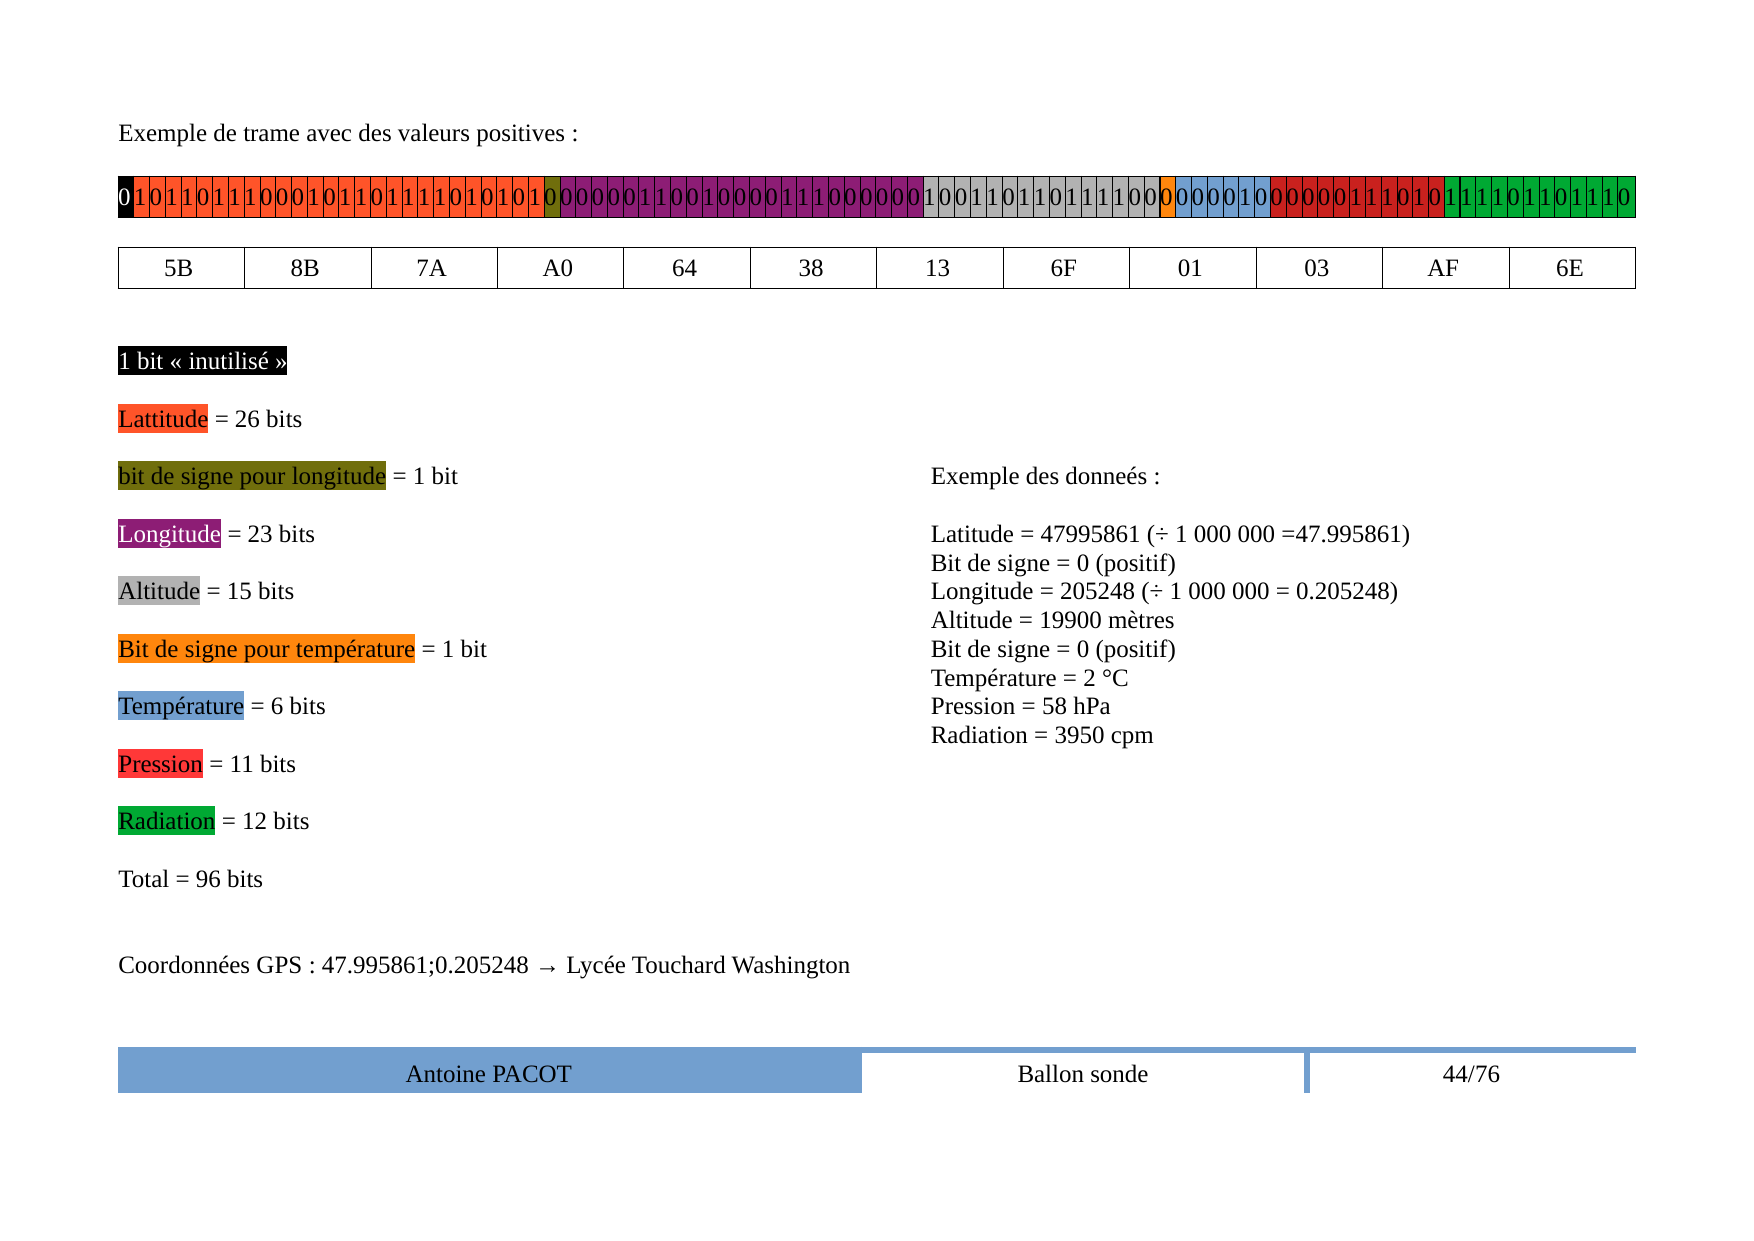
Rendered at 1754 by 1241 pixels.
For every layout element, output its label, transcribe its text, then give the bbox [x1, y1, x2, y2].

table_header A0 [498, 248, 623, 288]
table_header 1 [1366, 177, 1381, 217]
table_header 0 [608, 177, 623, 217]
table_header 0 [1003, 177, 1017, 217]
table_header 0 [766, 177, 781, 217]
table_header 1 [1082, 177, 1096, 217]
table_header 01 [1130, 248, 1256, 288]
table_header 0 [861, 177, 875, 217]
table_header 0 [1161, 177, 1175, 217]
table_header 1 [434, 177, 449, 217]
table_header 1 [1382, 177, 1397, 217]
table_header 0 [718, 177, 733, 217]
table_header 1 [213, 177, 228, 217]
table_header 0 [876, 177, 891, 217]
table_header 0 [1176, 177, 1191, 217]
table_header 7A [372, 248, 497, 288]
table_header 1 [134, 177, 149, 217]
table_header 6F [1004, 248, 1129, 288]
table_header 0 [150, 177, 165, 217]
table_header 0 [750, 177, 765, 217]
table_header 0 [592, 177, 607, 217]
table_header 1 [497, 177, 512, 217]
table_header 0 [1271, 177, 1286, 217]
table_header 0 [1398, 177, 1412, 217]
table_header 0 [1224, 177, 1238, 217]
table_header 0 [829, 177, 844, 217]
table_header 5B [119, 248, 244, 288]
table_header 1 [797, 177, 812, 217]
table_header 1 [1524, 177, 1539, 217]
table_header 0 [261, 177, 275, 217]
table_header 0 [1287, 177, 1302, 217]
table_header 1 [1476, 177, 1491, 217]
table_header 0 [1255, 177, 1270, 217]
text Lattitude = 26 bits [118, 404, 1636, 433]
table_header 0 [1145, 177, 1159, 217]
table_header 0 [1050, 177, 1065, 217]
table_header 0 [545, 177, 560, 217]
table_header 1 [355, 177, 370, 217]
table_header 38 [751, 248, 876, 288]
table_header 0 [1429, 177, 1444, 217]
table_header 0 [908, 177, 923, 217]
table_header 8B [245, 248, 371, 288]
text Coordonnées GPS : 47.995861;0.205248 → Lycée Touchard Washington [118, 950, 1636, 979]
table_header 0 [892, 177, 907, 217]
text Température = 6 bits Pression = 58 hPa [118, 691, 1636, 720]
text Radiation = 3950 cpm [118, 720, 1636, 749]
table_header 1 [703, 177, 717, 217]
table_header 0 [624, 177, 638, 217]
table_header 1 [166, 177, 181, 217]
table_header 0 [1508, 177, 1523, 217]
table_header 1 [229, 177, 244, 217]
text Pression = 11 bits [118, 749, 1636, 778]
table_header 1 [182, 177, 196, 217]
table_header 1 [245, 177, 260, 217]
table_header 1 [339, 177, 354, 217]
text Bit de signe = 0 (positif) [118, 548, 1636, 576]
table_header 1 [529, 177, 544, 217]
table_header 1 [1018, 177, 1033, 217]
text Total = 96 bits [118, 864, 1636, 893]
table_header 0 [1618, 177, 1635, 217]
table_header 1 [466, 177, 481, 217]
text Bit de signe pour température = 1 bit Bit de signe = 0 (positif) [118, 634, 1636, 663]
table_header 0 [1334, 177, 1349, 217]
table_header 1 [1492, 177, 1507, 217]
table_header 1 [1113, 177, 1128, 217]
table_header 1 [1350, 177, 1365, 217]
table_header 0 [371, 177, 386, 217]
table_header 0 [482, 177, 496, 217]
table_header 1 [971, 177, 986, 217]
table_header 1 [387, 177, 402, 217]
text Altitude = 19900 mètres [118, 605, 1636, 634]
table_header 64 [624, 248, 750, 288]
table_header AF [1383, 248, 1509, 288]
table_header 03 [1257, 248, 1382, 288]
table_header 6E [1510, 248, 1635, 288]
table_header 1 [924, 177, 938, 217]
table_header 1 [1066, 177, 1081, 217]
table_header 1 [1097, 177, 1112, 217]
table_header 1 [403, 177, 417, 217]
table_header 1 [655, 177, 670, 217]
table_header 1 [782, 177, 796, 217]
table_header 1 [1445, 177, 1459, 217]
table_header 0 [561, 177, 575, 217]
text Longitude = 23 bits Latitude = 47995861 (÷ 1 000 000 =47.995861) [118, 519, 1636, 548]
table_header 1 [1540, 177, 1554, 217]
text Radiation = 12 bits [118, 806, 1636, 835]
table_header 0 [576, 177, 591, 217]
table_header 13 [877, 248, 1003, 288]
text Exemple de trame avec des valeurs positives : [118, 118, 1636, 147]
table_header 0 [939, 177, 954, 217]
table_header 0 [513, 177, 528, 217]
table_header 1 [1461, 177, 1475, 217]
table_header 0 [292, 177, 307, 217]
table_header 1 [418, 177, 433, 217]
table_header 0 [1129, 177, 1144, 217]
table_header 1 [1413, 177, 1428, 217]
table_header 0 [1208, 177, 1223, 217]
table_header 0 [450, 177, 465, 217]
table_header 0 [119, 177, 133, 217]
text 1 bit « inutilisé » [118, 346, 1636, 375]
table_header 1 [639, 177, 654, 217]
table_header 0 [1303, 177, 1317, 217]
table_header 0 [197, 177, 212, 217]
table_header 0 [734, 177, 749, 217]
table_header 0 [324, 177, 338, 217]
table_header 0 [276, 177, 291, 217]
table_header 1 [1034, 177, 1049, 217]
table_header 1 [308, 177, 323, 217]
table_header 1 [987, 177, 1002, 217]
text Altitude = 15 bits Longitude = 205248 (÷ 1 000 000 = 0.205248) [118, 576, 1636, 605]
table_header 0 [845, 177, 860, 217]
table_header 0 [1555, 177, 1570, 217]
table_header 0 [1192, 177, 1207, 217]
table_header 0 [1318, 177, 1333, 217]
text Température = 2 °C [118, 663, 1636, 691]
table_header 1 [1603, 177, 1617, 217]
table_header 1 [1239, 177, 1254, 217]
table_header 1 [1587, 177, 1602, 217]
table_header 1 [813, 177, 828, 217]
table_header 0 [671, 177, 686, 217]
table_header 0 [955, 177, 970, 217]
table_header 1 [1571, 177, 1586, 217]
table_header 0 [687, 177, 702, 217]
text bit de signe pour longitude = 1 bit Exemple des donneés : [118, 461, 1636, 490]
